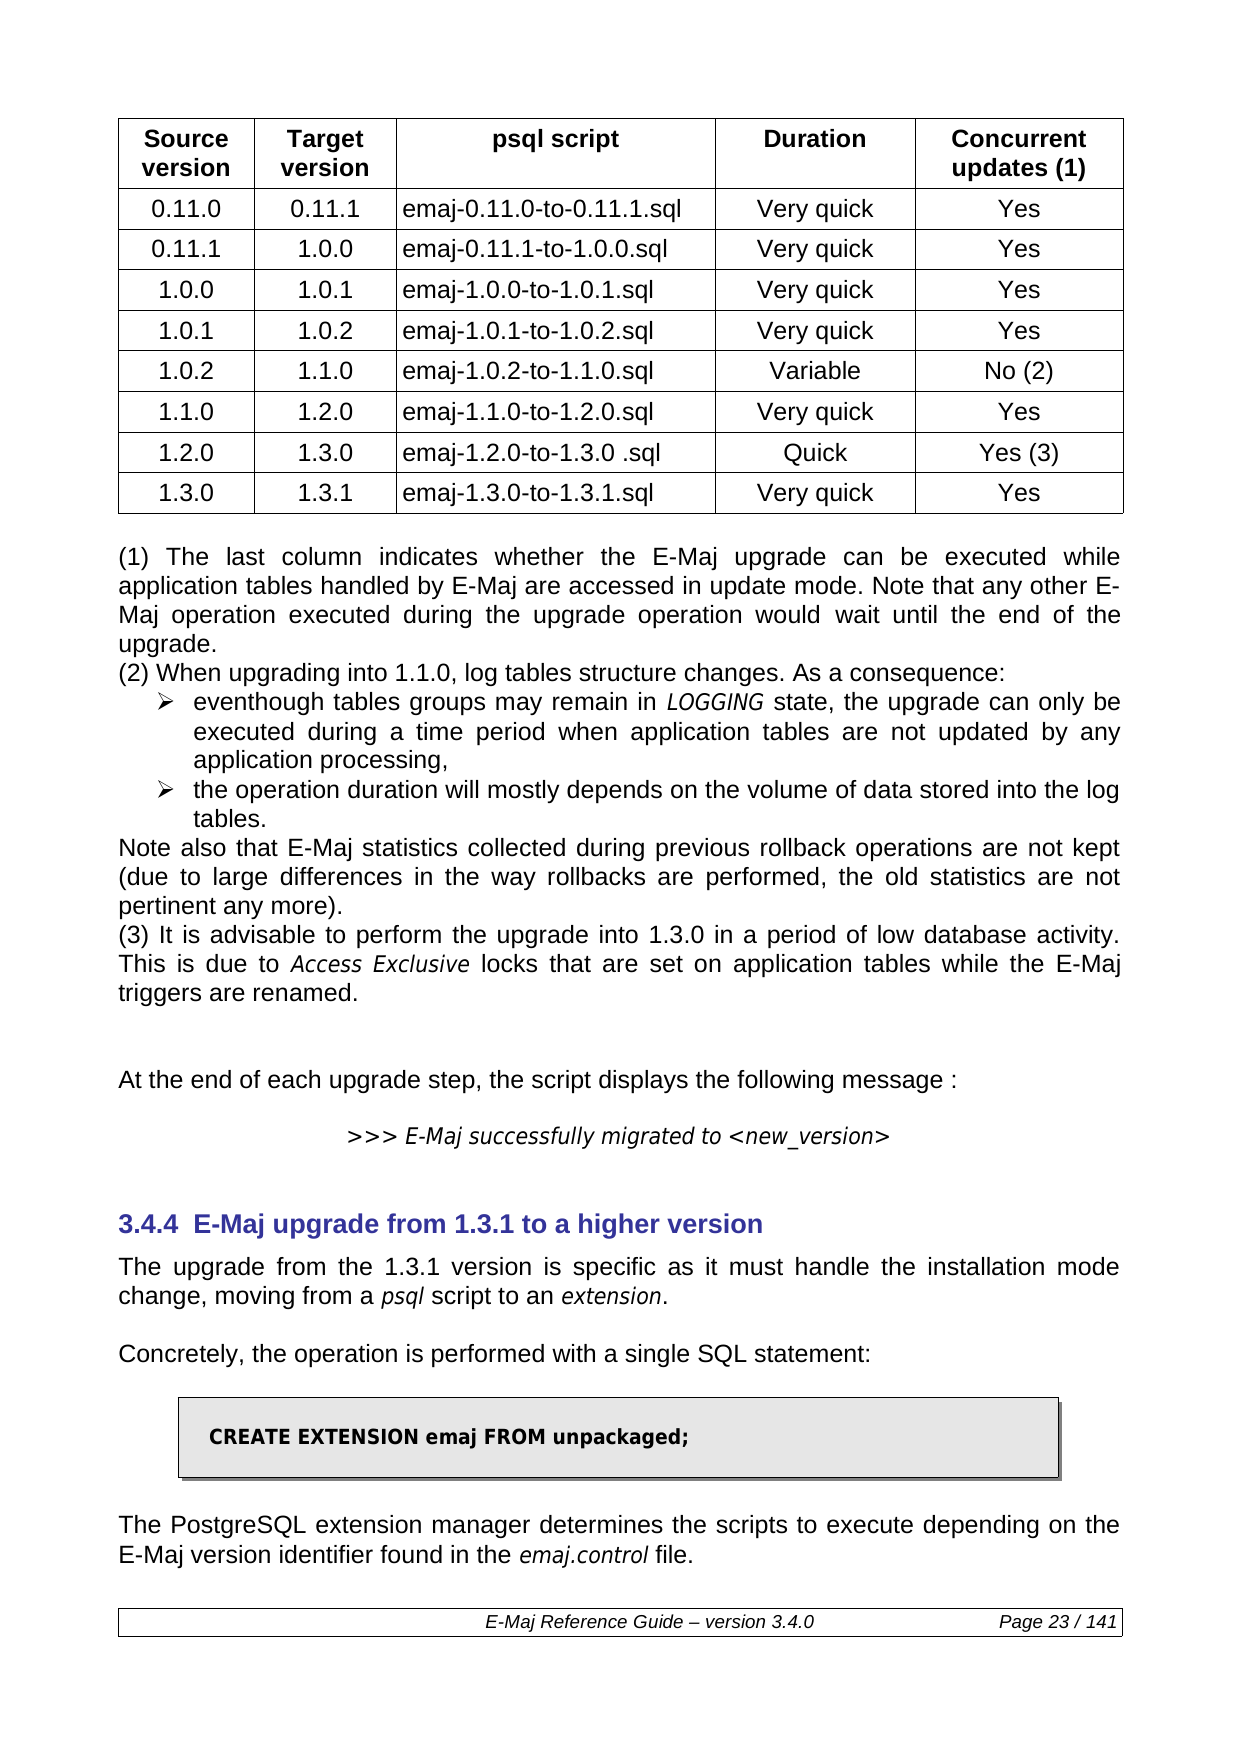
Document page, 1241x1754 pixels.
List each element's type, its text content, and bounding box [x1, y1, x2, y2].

table_cell emaj-1.0.2-to-1.1.0.sql [397, 351, 715, 391]
text Note also that E-Maj statistics collected during previous rollback operations are not kept (due to large differences in the way rollbacks are performed, the old statistics are not pertinent any more). [118, 833, 1122, 920]
text (3) It is advisable to perform the upgrade into 1.3.0 in a period of low database activity. This is due to Access Exclusive locks that are set on application tables while the E-Maj triggers are renamed. [118, 920, 1122, 1007]
table_cell Variable [716, 351, 915, 391]
table_cell 0.11.1 [255, 189, 396, 228]
table_cell emaj-1.0.1-to-1.0.2.sql [397, 311, 715, 350]
table_cell 1.2.0 [255, 392, 396, 432]
text Concretely, the operation is performed with a single SQL statement: [118, 1339, 1122, 1368]
table_cell 1.0.2 [119, 351, 254, 391]
table_cell 1.1.0 [255, 351, 396, 391]
table_cell emaj-0.11.1-to-1.0.0.sql [397, 230, 715, 269]
table_header Target version [255, 119, 396, 188]
subtitle E-Maj upgrade from 1.3.1 to a higher version [118, 1208, 1122, 1239]
text (2) When upgrading into 1.1.0, log tables structure changes. As a consequence: [118, 658, 1122, 687]
table_cell 1.0.1 [255, 270, 396, 310]
table_cell No (2) [916, 351, 1123, 391]
table_cell 0.11.1 [119, 230, 254, 269]
table_cell Very quick [716, 311, 915, 350]
table_cell emaj-1.3.0-to-1.3.1.sql [397, 473, 715, 513]
table_cell 1.3.0 [119, 473, 254, 513]
text The PostgreSQL extension manager determines the scripts to execute depending on the E-Maj version identifier found in the emaj.control file. [118, 1510, 1122, 1568]
table_cell 1.3.1 [255, 473, 396, 513]
text At the end of each upgrade step, the script displays the following message : [118, 1065, 1122, 1094]
table_cell emaj-1.1.0-to-1.2.0.sql [397, 392, 715, 432]
table_cell 1.1.0 [119, 392, 254, 432]
table_cell 1.0.1 [119, 311, 254, 350]
table_cell Yes (3) [916, 433, 1123, 472]
table_cell Very quick [716, 189, 915, 228]
table_cell Yes [916, 270, 1123, 310]
list the operation duration will mostly depends on the volume of data stored into the log tables. [156, 774, 1122, 833]
table_cell emaj-1.0.0-to-1.0.1.sql [397, 270, 715, 310]
table_header psql script [397, 119, 715, 188]
table_cell Quick [716, 433, 915, 472]
table_cell Yes [916, 230, 1123, 269]
table_cell emaj-1.2.0-to-1.3.0 .sql [397, 433, 715, 472]
table_header Source version [119, 119, 254, 188]
table_cell 1.3.0 [255, 433, 396, 472]
table_cell Very quick [716, 473, 915, 513]
table_cell 1.0.0 [255, 230, 396, 269]
table_cell Yes [916, 189, 1123, 228]
text CREATE EXTENSION emaj FROM unpackaged; [179, 1422, 1058, 1446]
table_header Duration [716, 119, 915, 188]
table_cell Very quick [716, 392, 915, 432]
table_cell 1.2.0 [119, 433, 254, 472]
text (1) The last column indicates whether the E-Maj upgrade can be executed while application tables handled by E-Maj are accessed in update mode. Note that any other E-Maj operation executed during the upgrade operation would wait until the end of the upgrade. [118, 542, 1122, 658]
table_cell Yes [916, 473, 1123, 513]
table_cell Yes [916, 392, 1123, 432]
text The upgrade from the 1.3.1 version is specific as it must handle the installation mode change, moving from a psql script to an extension. [118, 1252, 1122, 1310]
text >>> E-Maj successfully migrated to <new_version> [118, 1123, 1122, 1150]
table_cell emaj-0.11.0-to-0.11.1.sql [397, 189, 715, 228]
table_cell Very quick [716, 270, 915, 310]
table_header Concurrent updates (1) [916, 119, 1123, 188]
table_cell 0.11.0 [119, 189, 254, 228]
table_cell 1.0.0 [119, 270, 254, 310]
table_cell Very quick [716, 230, 915, 269]
table_cell 1.0.2 [255, 311, 396, 350]
list eventhough tables groups may remain in LOGGING state, the upgrade can only be executed during a time period when application tables are not updated by any application processing, [156, 687, 1122, 774]
table_cell Yes [916, 311, 1123, 350]
